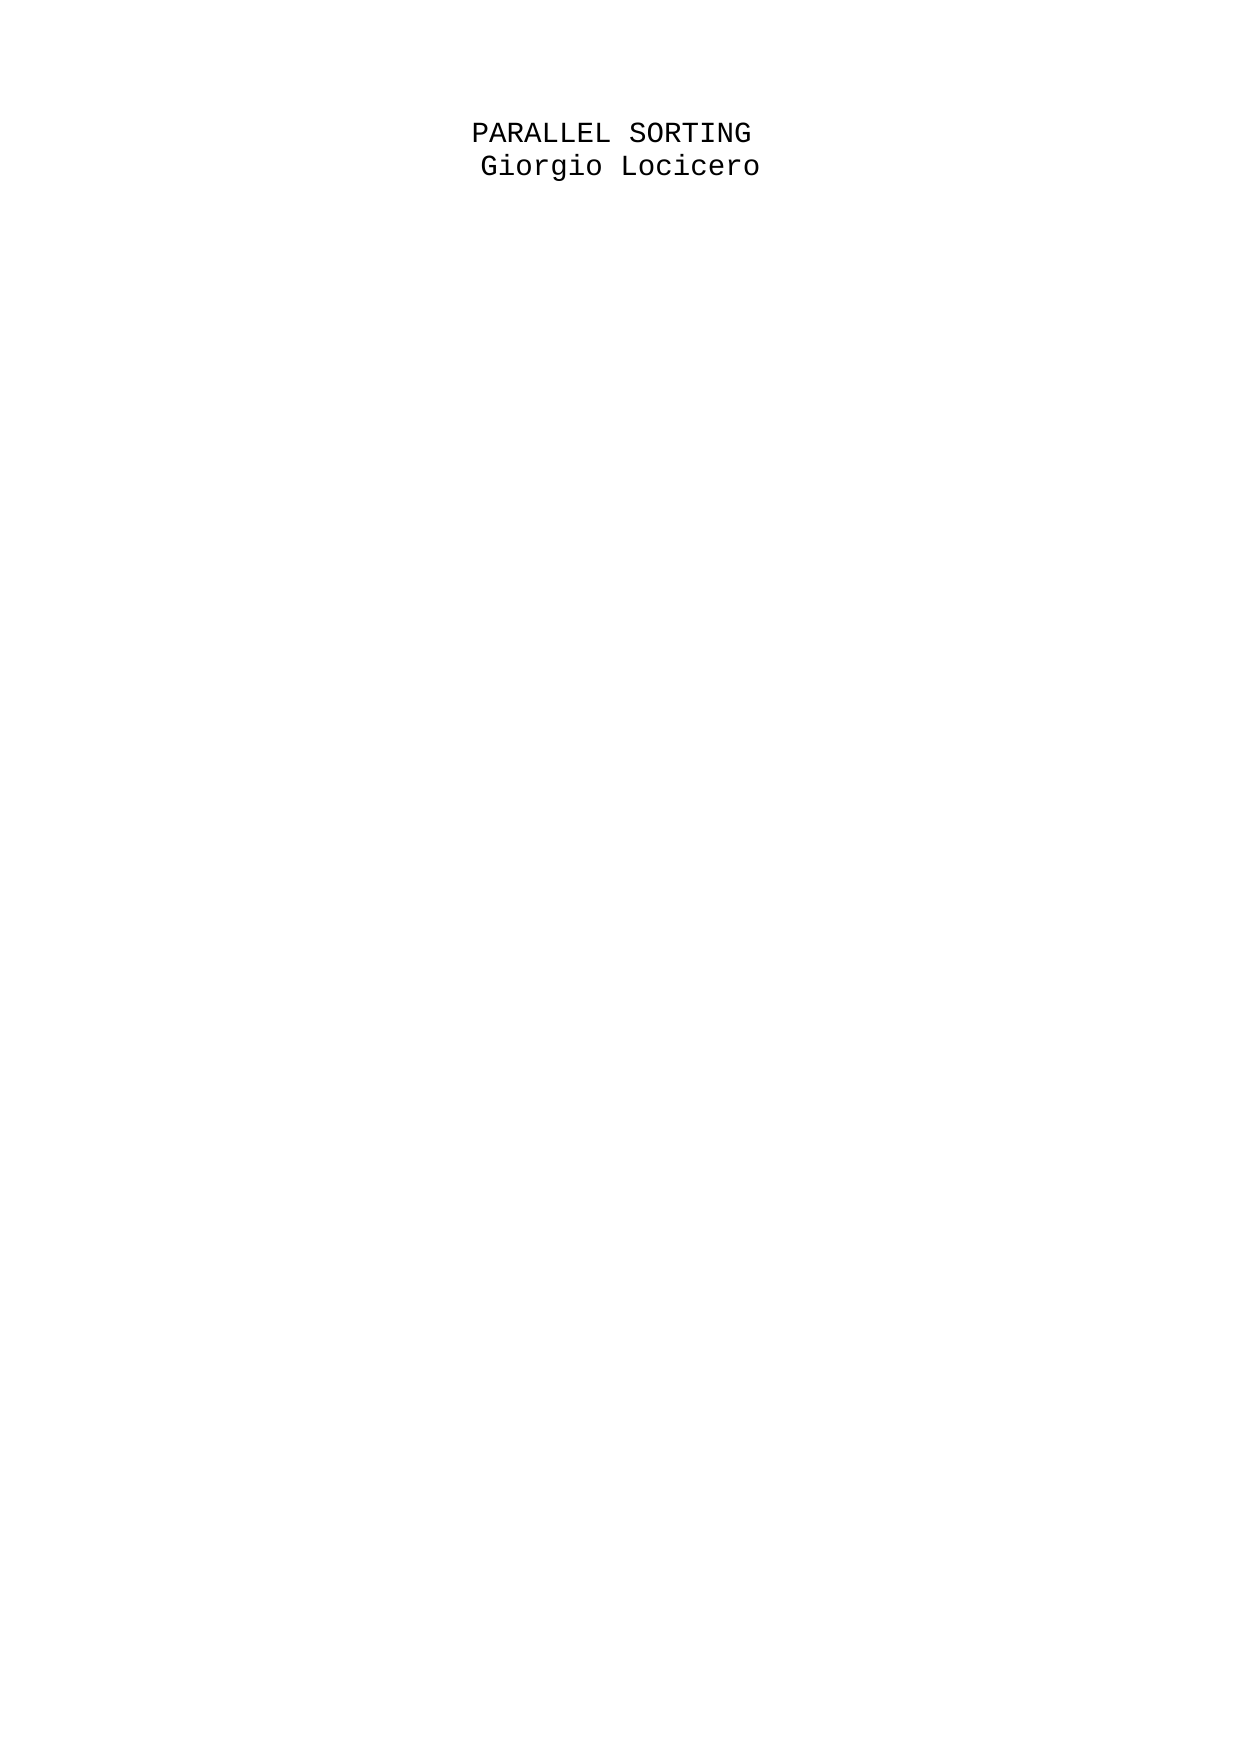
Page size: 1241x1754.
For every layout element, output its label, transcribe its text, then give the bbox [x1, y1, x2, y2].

text PARALLEL SORTING [118, 118, 1122, 151]
text Giorgio Locicero [118, 151, 1122, 184]
